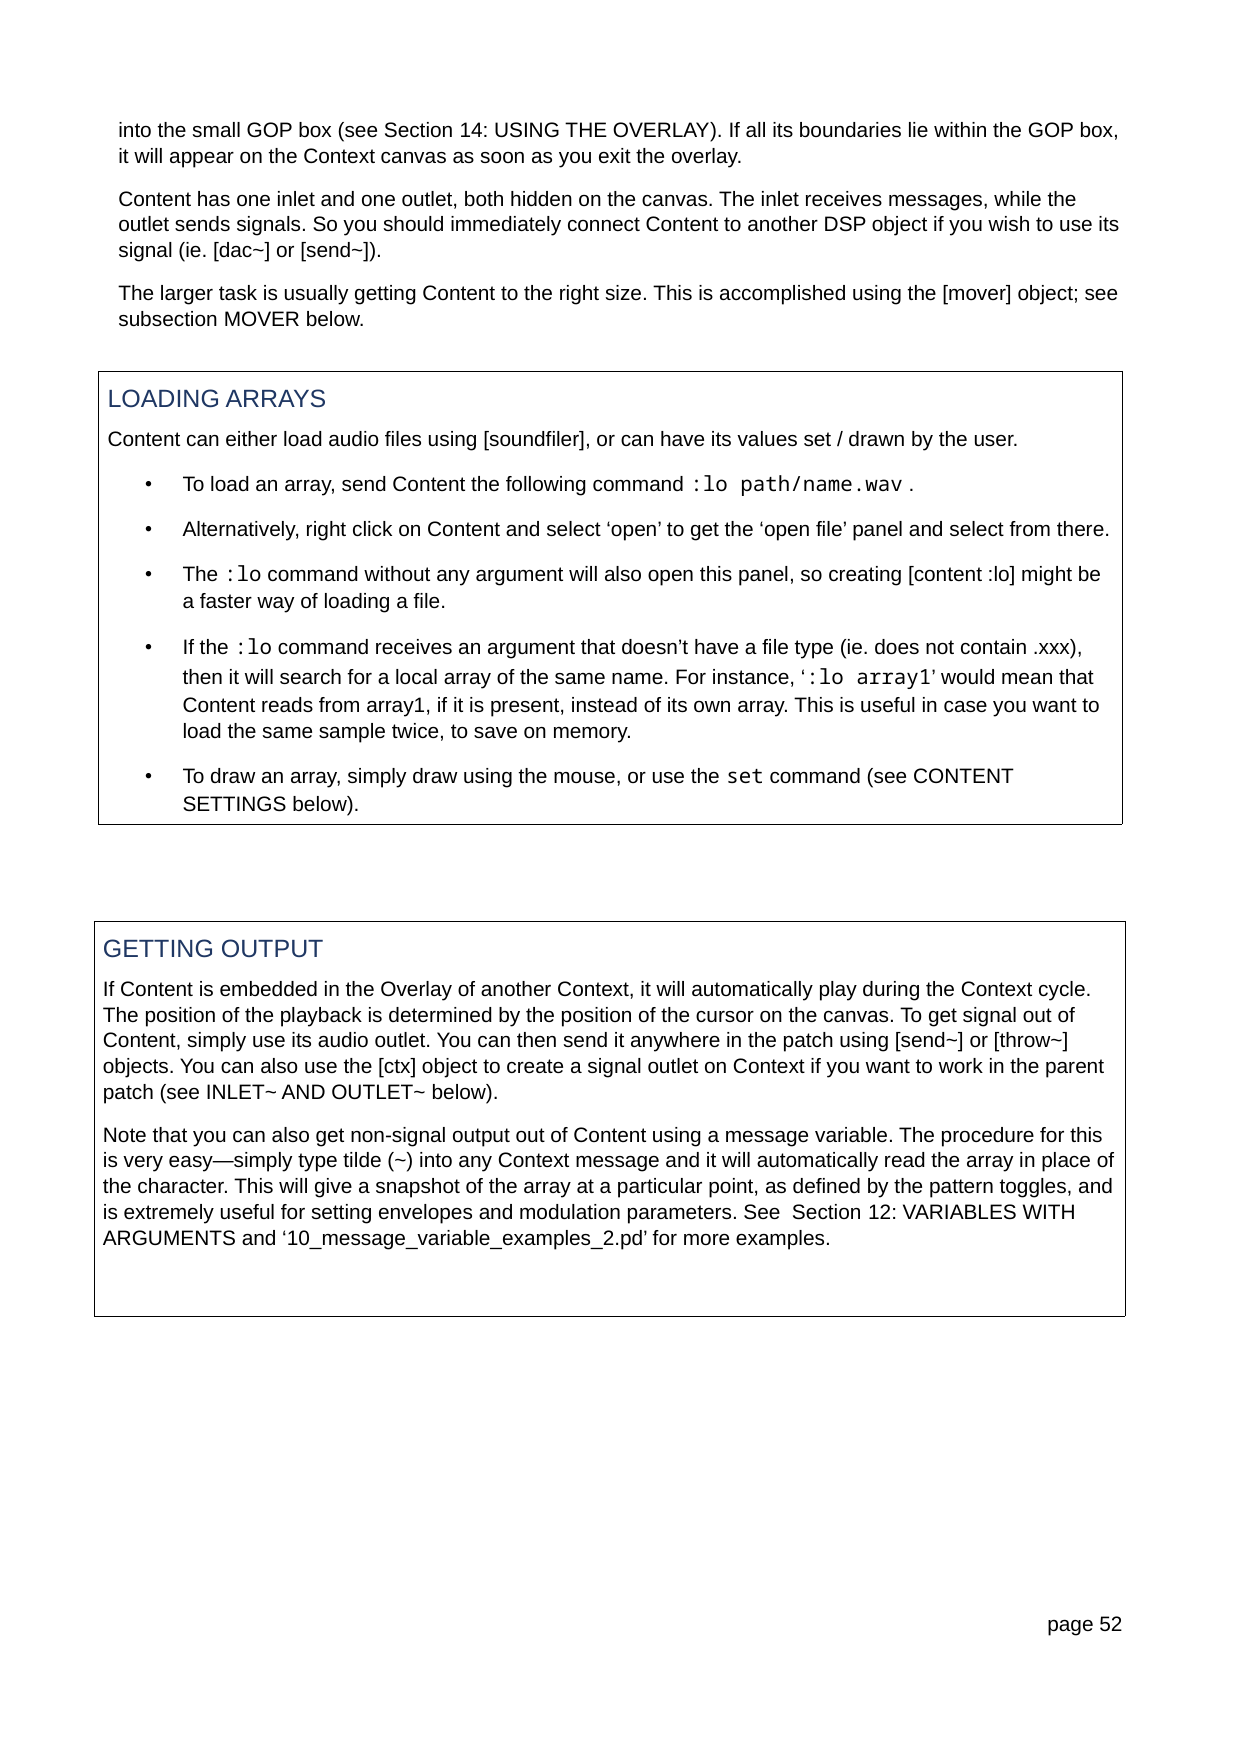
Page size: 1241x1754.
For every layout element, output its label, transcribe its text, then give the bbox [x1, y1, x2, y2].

subtitle LOADING ARRAYS [107, 384, 1113, 412]
text Content has one inlet and one outlet, both hidden on the canvas. The inlet receives messages, while the outlet sends signals. So you should immediately connect Content to another DSP object if you wish to use its signal (ie. [dac~] or [send~]). [118, 186, 1122, 262]
list If the :lo command receives an argument that doesn’t have a file type (ie. does not contain .xxx), then it will search for a local array of the same name. For instance, ‘:lo array1’ would mean that Content reads from array1, if it is present, instead of its own array. This is useful in case you want to load the same sample twice, to save on memory. [145, 632, 1113, 742]
list To load an array, send Content the following command :lo path/name.wav . [145, 469, 1113, 497]
text Note that you can also get non-signal output out of Content using a message variable. The procedure for this is very easy—simply type tilde (~) into any Context message and it will automatically read the array in place of the character. This will give a snapshot of the array at a particular point, as defined by the pattern toggles, and is extremely useful for setting envelopes and modulation parameters. See Section 12: VARIABLES WITH ARGUMENTS and ‘10_message_variable_examples_2.pd’ for more examples. [103, 1122, 1116, 1250]
text If Content is embedded in the Overlay of another Context, it will automatically play during the Context cycle. The position of the playback is determined by the position of the cursor on the canvas. To get signal out of Content, simply use its audio outlet. You can then send it anywhere in the patch using [send~] or [throw~] objects. You can also use the [ctx] object to create a signal outlet on Context if you want to work in the parent patch (see INLET~ AND OUTLET~ below). [103, 977, 1116, 1104]
subtitle GETTING OUTPUT [103, 934, 1116, 963]
list To draw an array, simply draw using the mouse, or use the set command (see CONTENT SETTINGS below). [145, 761, 1113, 815]
text into the small GOP box (see Section 14: USING THE OVERLAY). If all its boundaries lie within the GOP box, it will appear on the Context canvas as soon as you exit the overlay. [118, 118, 1122, 168]
list The :lo command without any argument will also open this panel, so creating [content :lo] might be a faster way of loading a file. [145, 559, 1113, 613]
text Content can either load audio files using [soundfiler], or can have its values set / drawn by the user. [107, 427, 1113, 451]
text The larger task is usually getting Content to the right size. This is accomplished using the [mover] object; see subsection MOVER below. [118, 281, 1122, 330]
list Alternatively, right click on Content and select ‘open’ to get the ‘open file’ panel and select from there. [145, 516, 1113, 540]
